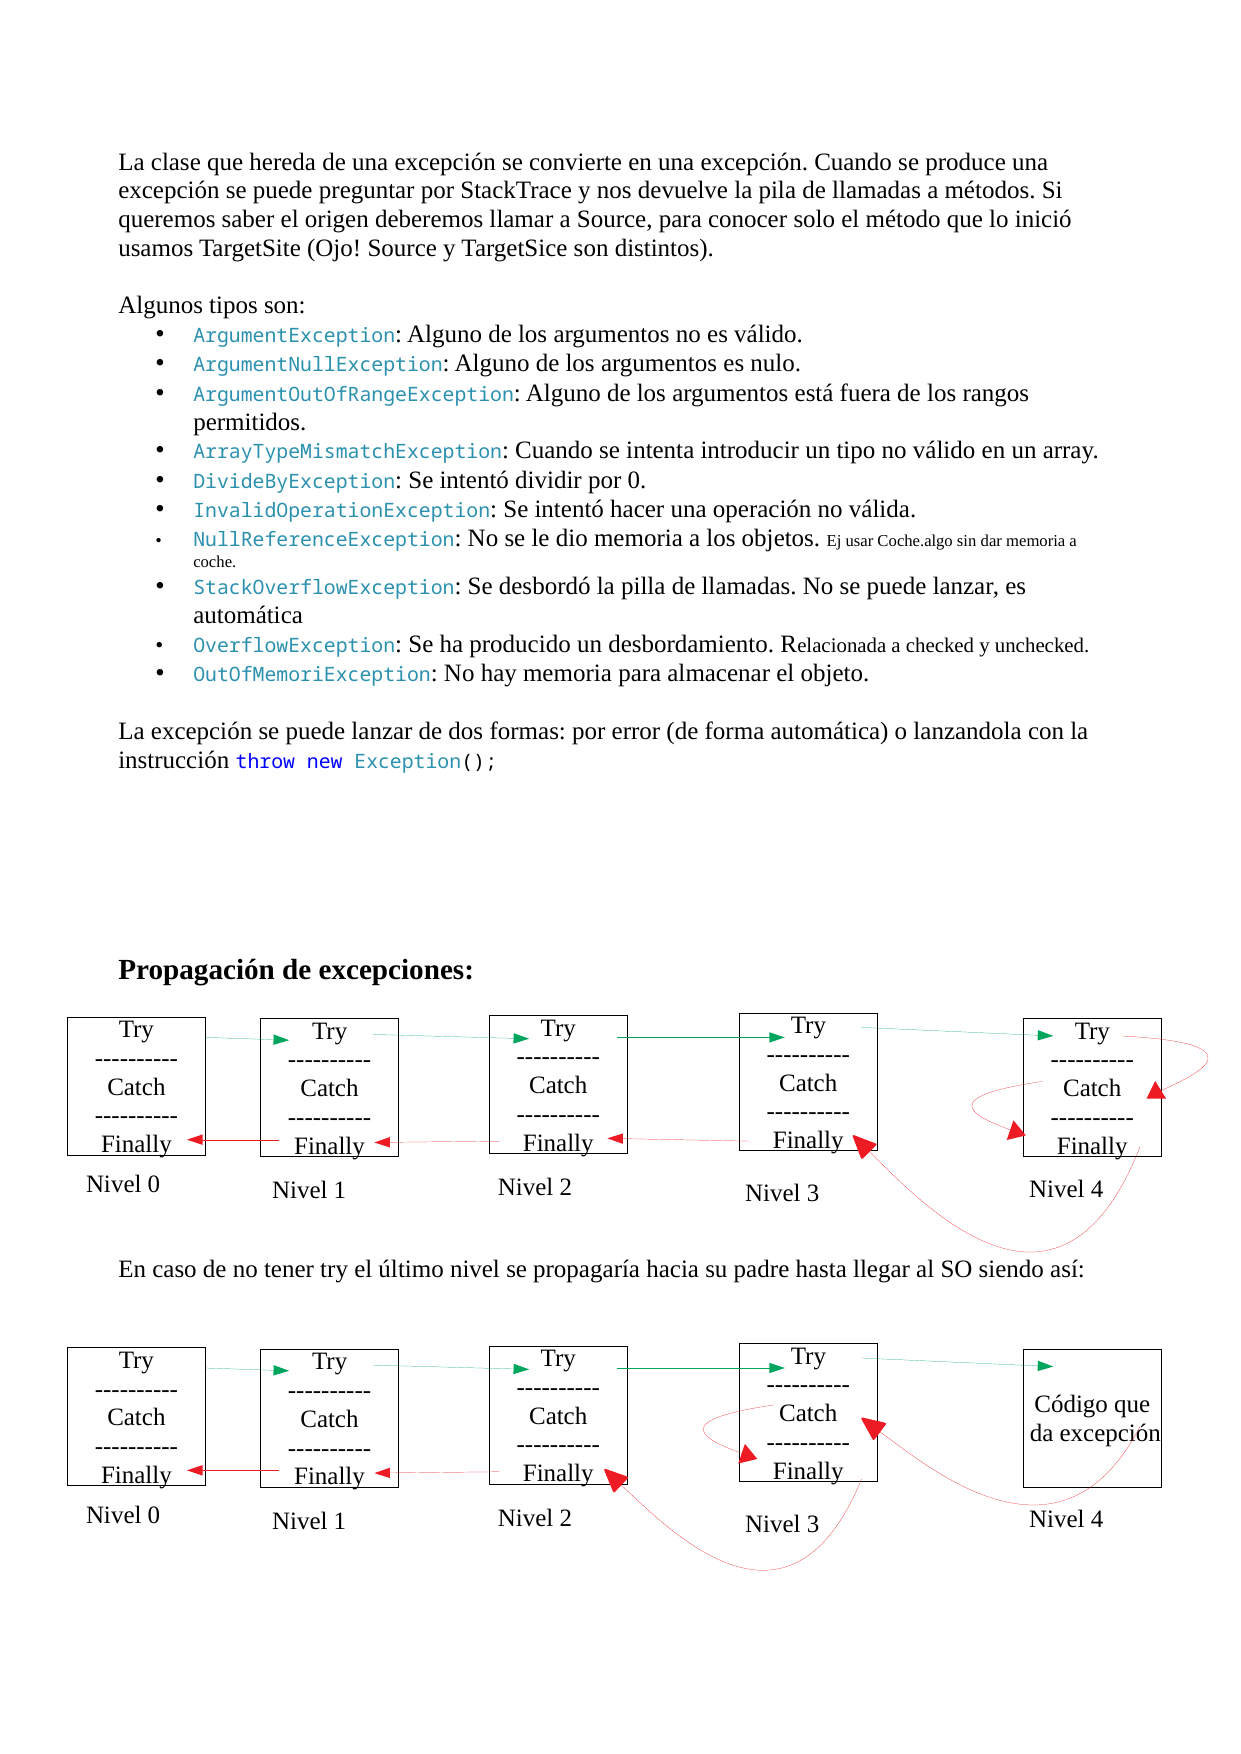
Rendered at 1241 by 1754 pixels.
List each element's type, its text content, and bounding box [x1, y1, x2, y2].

list ArrayTypeMismatchException: Cuando se intenta introducir un tipo no válido en un array. [156, 436, 1122, 465]
text La clase que hereda de una excepción se convierte en una excepción. Cuando se produce una excepción se puede preguntar por StackTrace y nos devuelve la pila de llamadas a métodos. Si queremos saber el origen deberemos llamar a Source, para conocer solo el método que lo inició usamos TargetSite (Ojo! Source y TargetSice son distintos). [118, 147, 1122, 262]
list OverflowException: Se ha producido un desbordamiento. Relacionada a checked y unchecked. [156, 629, 1122, 658]
list OutOfMemoriException: No hay memoria para almacenar el objeto. [156, 658, 1122, 688]
list ArgumentOutOfRangeException: Alguno de los argumentos está fuera de los rangos permitidos. [156, 378, 1122, 436]
text Propagación de excepciones: [118, 952, 1122, 985]
list NullReferenceException: No se le dio memoria a los objetos. Ej usar Coche.algo sin dar memoria a coche. [156, 523, 1122, 571]
text Algunos tipos son: [118, 291, 1122, 319]
list DivideByException: Se intentó dividir por 0. [156, 465, 1122, 494]
text En caso de no tener try el último nivel se propagaría hacia su padre hasta llegar al SO siendo así: [118, 1254, 1122, 1282]
list ArgumentNullException: Alguno de los argumentos es nulo. [156, 348, 1122, 378]
text La excepción se puede lanzar de dos formas: por error (de forma automática) o lanzandola con la instrucción throw new Exception(); [118, 716, 1122, 774]
list InvalidOperationException: Se intentó hacer una operación no válida. [156, 494, 1122, 523]
list StackOverflowException: Se desbordó la pilla de llamadas. No se puede lanzar, es automática [156, 571, 1122, 629]
list ArgumentException: Alguno de los argumentos no es válido. [156, 319, 1122, 348]
